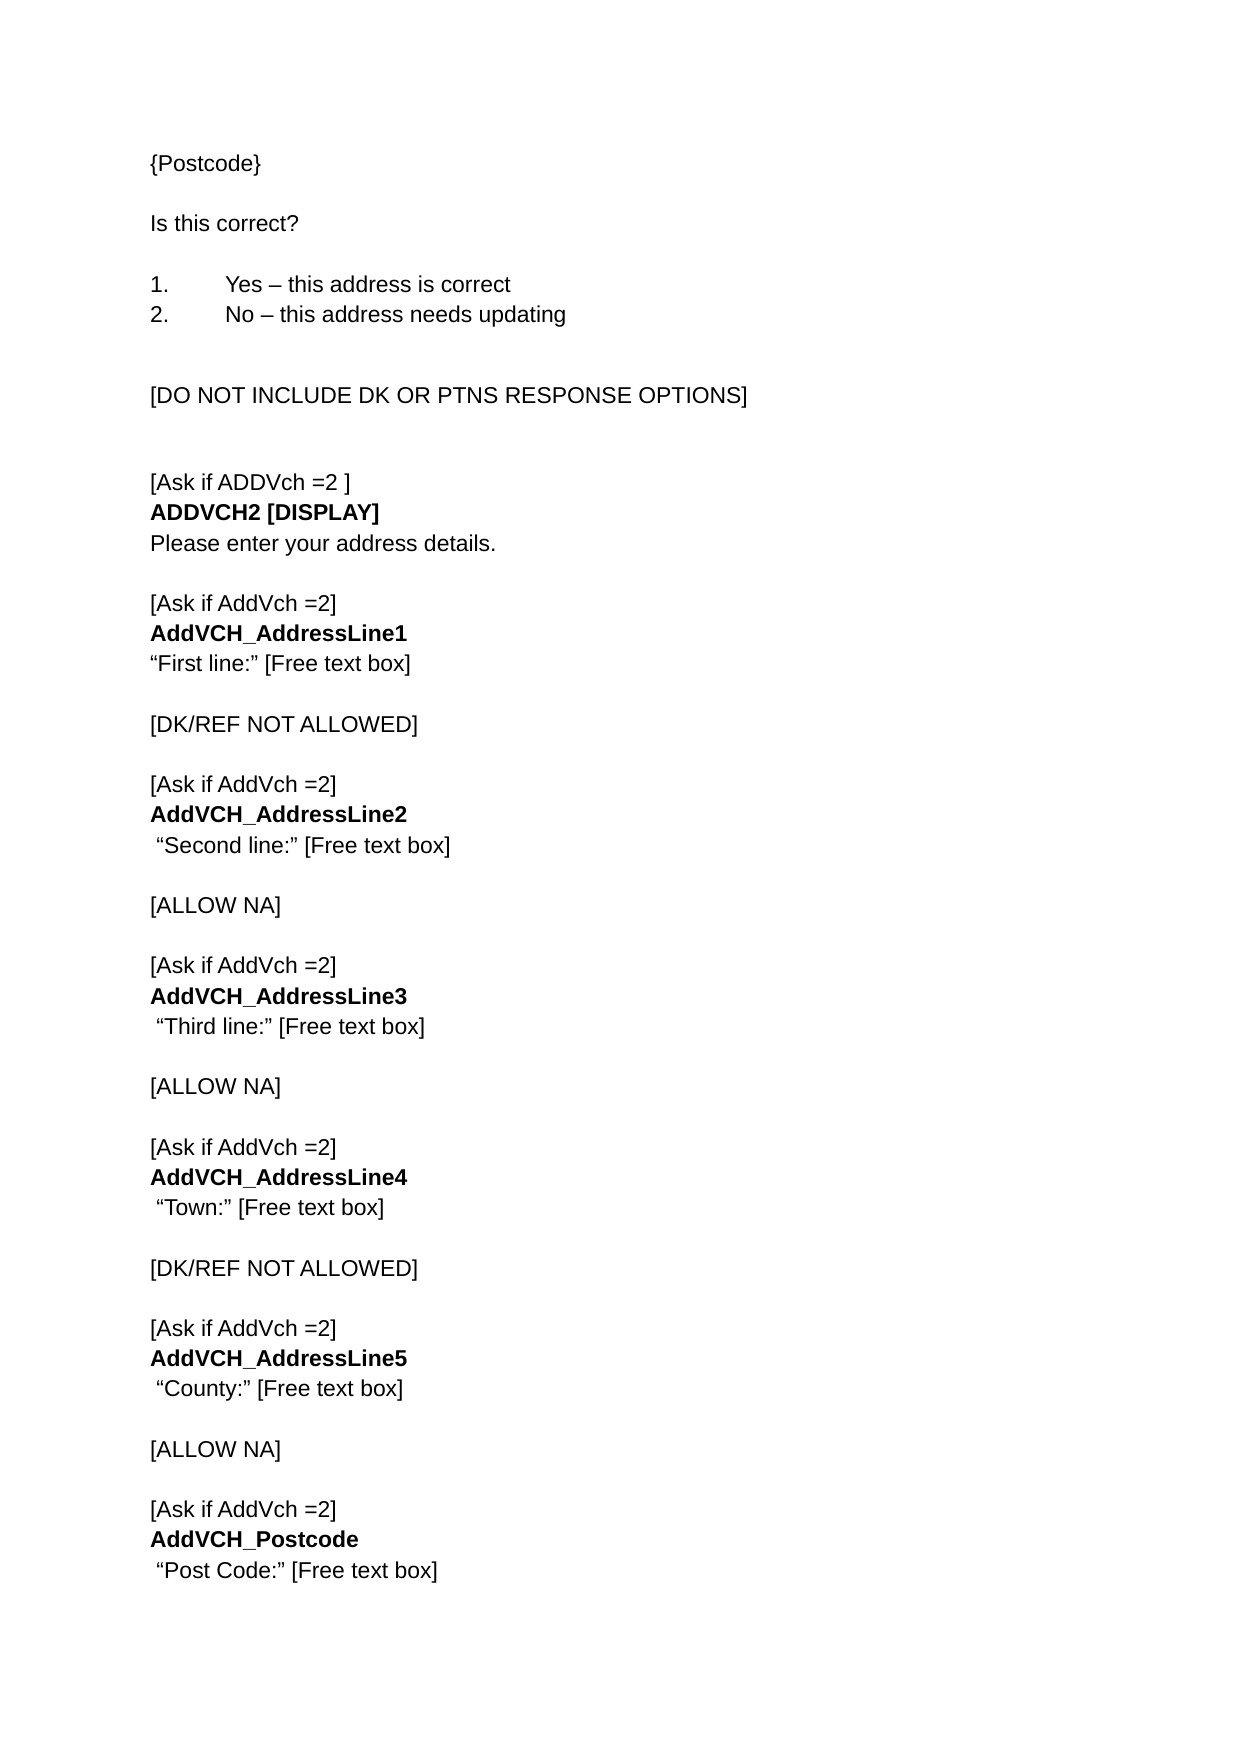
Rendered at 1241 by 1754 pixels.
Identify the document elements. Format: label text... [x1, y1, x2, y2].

text [DK/REF NOT ALLOWED] [150, 711, 1090, 737]
text ADDVCH2 [DISPLAY] [150, 499, 1090, 526]
text [DO NOT INCLUDE DK OR PTNS RESPONSE OPTIONS] [150, 382, 1090, 409]
text [Ask if AddVch =2] [150, 590, 1090, 616]
text [Ask if AddVch =2] [150, 1496, 1090, 1522]
text AddVCH_AddressLine1 [150, 620, 1090, 646]
text [Ask if ADDVch =2 ] [150, 469, 1090, 495]
text 2. No – this address needs updating [150, 301, 1090, 327]
text [ALLOW NA] [150, 1436, 1090, 1462]
text Is this correct? [150, 210, 1090, 237]
text “Second line:” [Free text box] [150, 832, 1090, 858]
text AddVCH_AddressLine2 [150, 801, 1090, 828]
text {Postcode} [150, 150, 1090, 176]
text [ALLOW NA] [150, 892, 1090, 918]
text AddVCH_AddressLine4 [150, 1164, 1090, 1190]
text AddVCH_AddressLine3 [150, 983, 1090, 1009]
text [ALLOW NA] [150, 1073, 1090, 1099]
text [Ask if AddVch =2] [150, 952, 1090, 979]
text 1. Yes – this address is correct [150, 271, 1090, 297]
text “County:” [Free text box] [150, 1375, 1090, 1402]
text Please enter your address details. [150, 529, 1090, 556]
text [Ask if AddVch =2] [150, 1134, 1090, 1160]
text “Third line:” [Free text box] [150, 1013, 1090, 1039]
text AddVCH_AddressLine5 [150, 1345, 1090, 1371]
text [DK/REF NOT ALLOWED] [150, 1254, 1090, 1281]
text “Post Code:” [Free text box] [150, 1557, 1090, 1583]
text [Ask if AddVch =2] [150, 771, 1090, 797]
text “First line:” [Free text box] [150, 650, 1090, 677]
text AddVCH_Postcode [150, 1526, 1090, 1553]
text “Town:” [Free text box] [150, 1194, 1090, 1220]
text [Ask if AddVch =2] [150, 1315, 1090, 1341]
